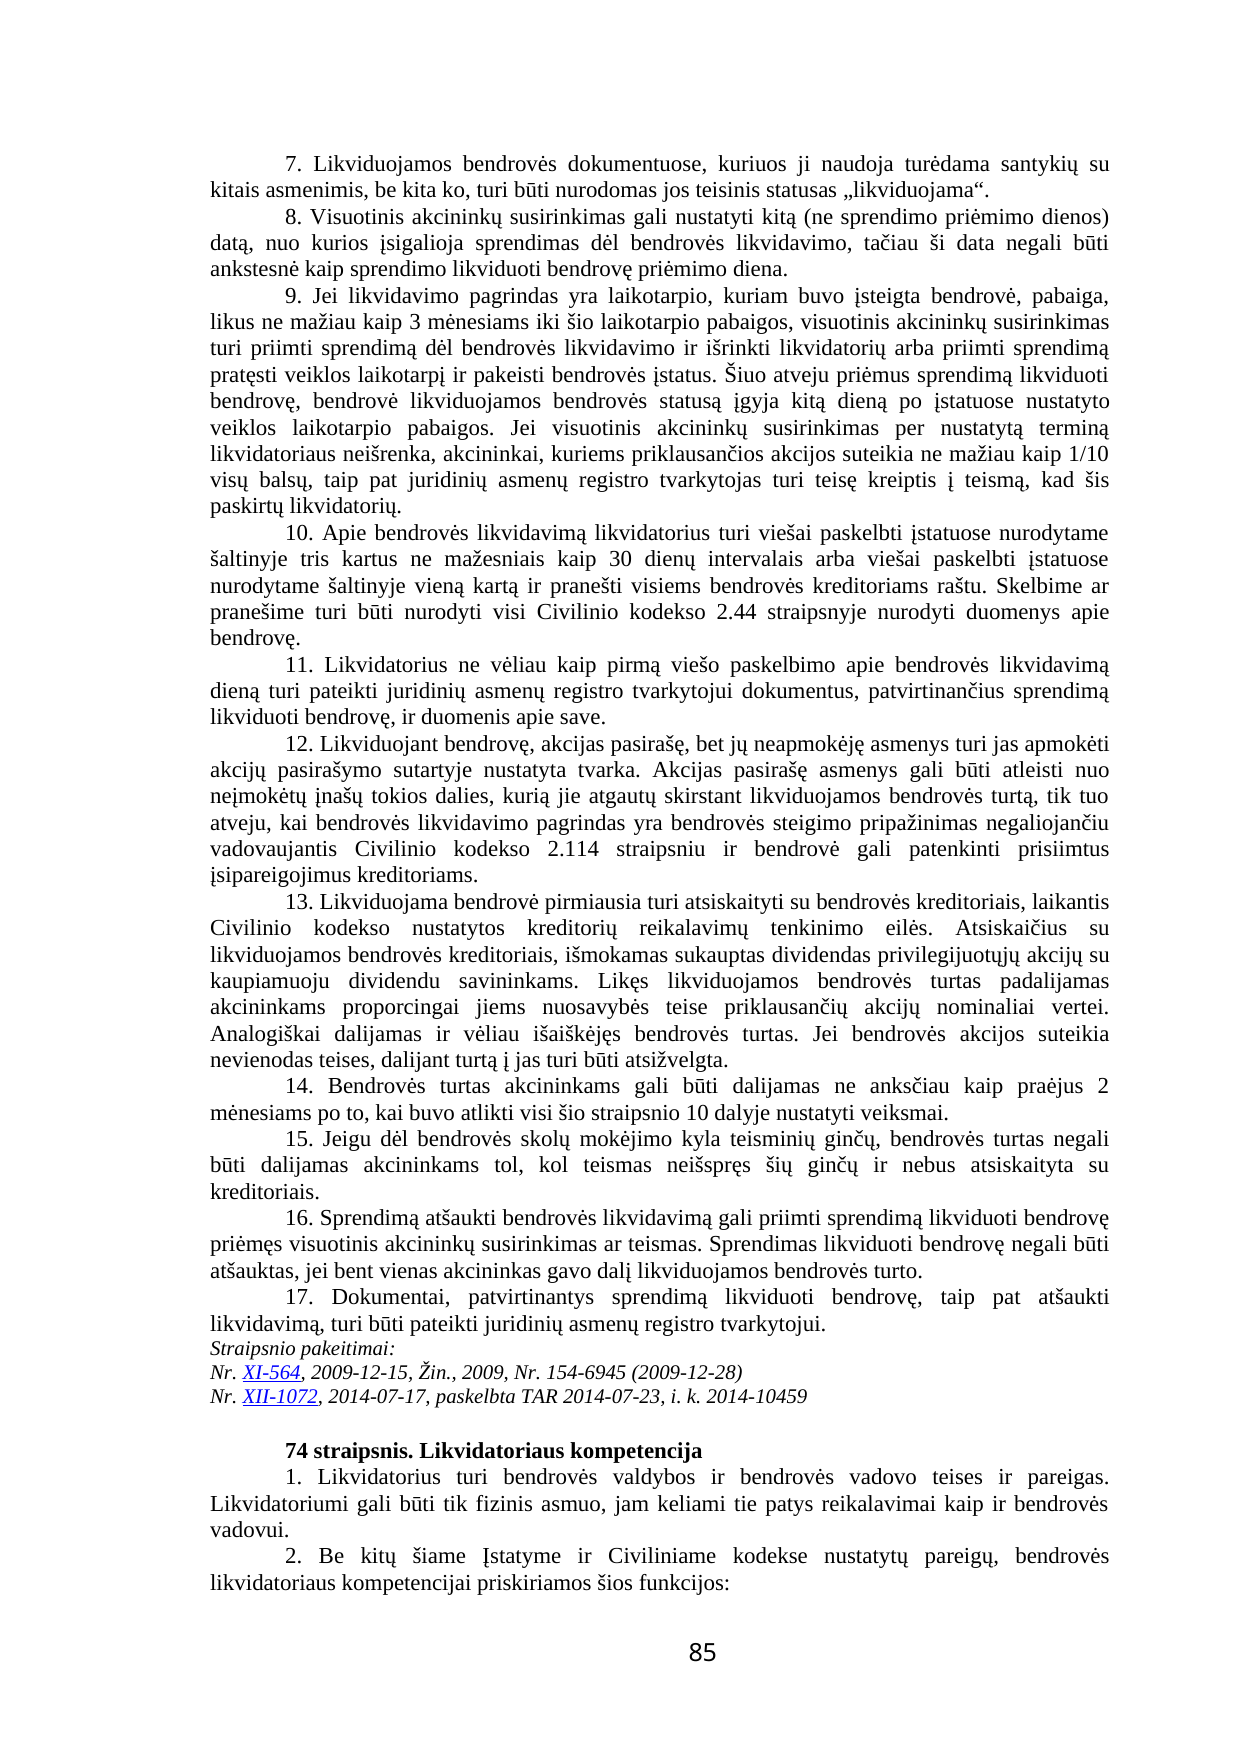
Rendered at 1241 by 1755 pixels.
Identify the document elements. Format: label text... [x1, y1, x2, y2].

text 16. Sprendimą atšaukti bendrovės likvidavimą gali priimti sprendimą likviduoti bendrovę priėmęs visuotinis akcininkų susirinkimas ar teismas. Sprendimas likviduoti bendrovę negali būti atšauktas, jei bent vienas akcininkas gavo dalį likviduojamos bendrovės turto. [210, 1204, 1111, 1283]
text 10. Apie bendrovės likvidavimą likvidatorius turi viešai paskelbti įstatuose nurodytame šaltinyje tris kartus ne mažesniais kaip 30 dienų intervalais arba viešai paskelbti įstatuose nurodytame šaltinyje vieną kartą ir pranešti visiems bendrovės kreditoriams raštu. Skelbime ar pranešime turi būti nurodyti visi Civilinio kodekso 2.44 straipsnyje nurodyti duomenys apie bendrovę. [210, 519, 1110, 651]
text 1. Likvidatorius turi bendrovės valdybos ir bendrovės vadovo teises ir pareigas. Likvidatoriumi gali būti tik fizinis asmuo, jam keliami tie patys reikalavimai kaip ir bendrovės vadovui. [210, 1463, 1111, 1542]
text 7. Likviduojamos bendrovės dokumentuose, kuriuos ji naudoja turėdama santykių su kitais asmenimis, be kita ko, turi būti nurodomas jos teisinis statusas „likviduojama“. [210, 150, 1111, 203]
text 17. Dokumentai, patvirtinantys sprendimą likviduoti bendrovę, taip pat atšaukti likvidavimą, turi būti pateikti juridinių asmenų registro tvarkytojui. [210, 1283, 1111, 1336]
text 2. Be kitų šiame Įstatyme ir Civiliniame kodekse nustatytų pareigų, bendrovės likvidatoriaus kompetencijai priskiriamos šios funkcijos: [210, 1542, 1111, 1595]
text 14. Bendrovės turtas akcininkams gali būti dalijamas ne anksčiau kaip praėjus 2 mėnesiams po to, kai buvo atlikti visi šio straipsnio 10 dalyje nustatyti veiksmai. [210, 1072, 1111, 1125]
text 11. Likvidatorius ne vėliau kaip pirmą viešo paskelbimo apie bendrovės likvidavimą dieną turi pateikti juridinių asmenų registro tvarkytojui dokumentus, patvirtinančius sprendimą likviduoti bendrovę, ir duomenis apie save. [210, 651, 1111, 730]
text Nr. XI-564, 2009-12-15, Žin., 2009, Nr. 154-6945 (2009-12-28) [210, 1360, 1120, 1384]
text 9. Jei likvidavimo pagrindas yra laikotarpio, kuriam buvo įsteigta bendrovė, pabaiga, likus ne mažiau kaip 3 mėnesiams iki šio laikotarpio pabaigos, visuotinis akcininkų susirinkimas turi priimti sprendimą dėl bendrovės likvidavimo ir išrinkti likvidatorių arba priimti sprendimą pratęsti veiklos laikotarpį ir pakeisti bendrovės įstatus. Šiuo atveju priėmus sprendimą likviduoti bendrovę, bendrovė likviduojamos bendrovės statusą įgyja kitą dieną po įstatuose nustatyto veiklos laikotarpio pabaigos. Jei visuotinis akcininkų susirinkimas per nustatytą terminą likvidatoriaus neišrenka, akcininkai, kuriems priklausančios akcijos suteikia ne mažiau kaip 1/10 visų balsų, taip pat juridinių asmenų registro tvarkytojas turi teisę kreiptis į teismą, kad šis paskirtų likvidatorių. [210, 282, 1111, 519]
text Straipsnio pakeitimai: [210, 1336, 1111, 1360]
text 8. Visuotinis akcininkų susirinkimas gali nustatyti kitą (ne sprendimo priėmimo dienos) datą, nuo kurios įsigalioja sprendimas dėl bendrovės likvidavimo, tačiau ši data negali būti ankstesnė kaip sprendimo likviduoti bendrovę priėmimo diena. [210, 203, 1111, 282]
text 15. Jeigu dėl bendrovės skolų mokėjimo kyla teisminių ginčų, bendrovės turtas negali būti dalijamas akcininkams tol, kol teismas neišspręs šių ginčų ir nebus atsiskaityta su kreditoriais. [210, 1125, 1111, 1204]
text 74 straipsnis. Likvidatoriaus kompetencija [210, 1437, 1111, 1463]
text Nr. XII-1072, 2014-07-17, paskelbta TAR 2014-07-23, i. k. 2014-10459 [210, 1384, 1120, 1408]
text 13. Likviduojama bendrovė pirmiausia turi atsiskaityti su bendrovės kreditoriais, laikantis Civilinio kodekso nustatytos kreditorių reikalavimų tenkinimo eilės. Atsiskaičius su likviduojamos bendrovės kreditoriais, išmokamas sukauptas dividendas privilegijuotųjų akcijų su kaupiamuoju dividendu savininkams. Likęs likviduojamos bendrovės turtas padalijamas akcininkams proporcingai jiems nuosavybės teise priklausančių akcijų nominaliai vertei. Analogiškai dalijamas ir vėliau išaiškėjęs bendrovės turtas. Jei bendrovės akcijos suteikia nevienodas teises, dalijant turtą į jas turi būti atsižvelgta. [210, 888, 1111, 1072]
text 12. Likviduojant bendrovę, akcijas pasirašę, bet jų neapmokėję asmenys turi jas apmokėti akcijų pasirašymo sutartyje nustatyta tvarka. Akcijas pasirašę asmenys gali būti atleisti nuo neįmokėtų įnašų tokios dalies, kurią jie atgautų skirstant likviduojamos bendrovės turtą, tik tuo atveju, kai bendrovės likvidavimo pagrindas yra bendrovės steigimo pripažinimas negaliojančiu vadovaujantis Civilinio kodekso 2.114 straipsniu ir bendrovė gali patenkinti prisiimtus įsipareigojimus kreditoriams. [210, 730, 1111, 888]
